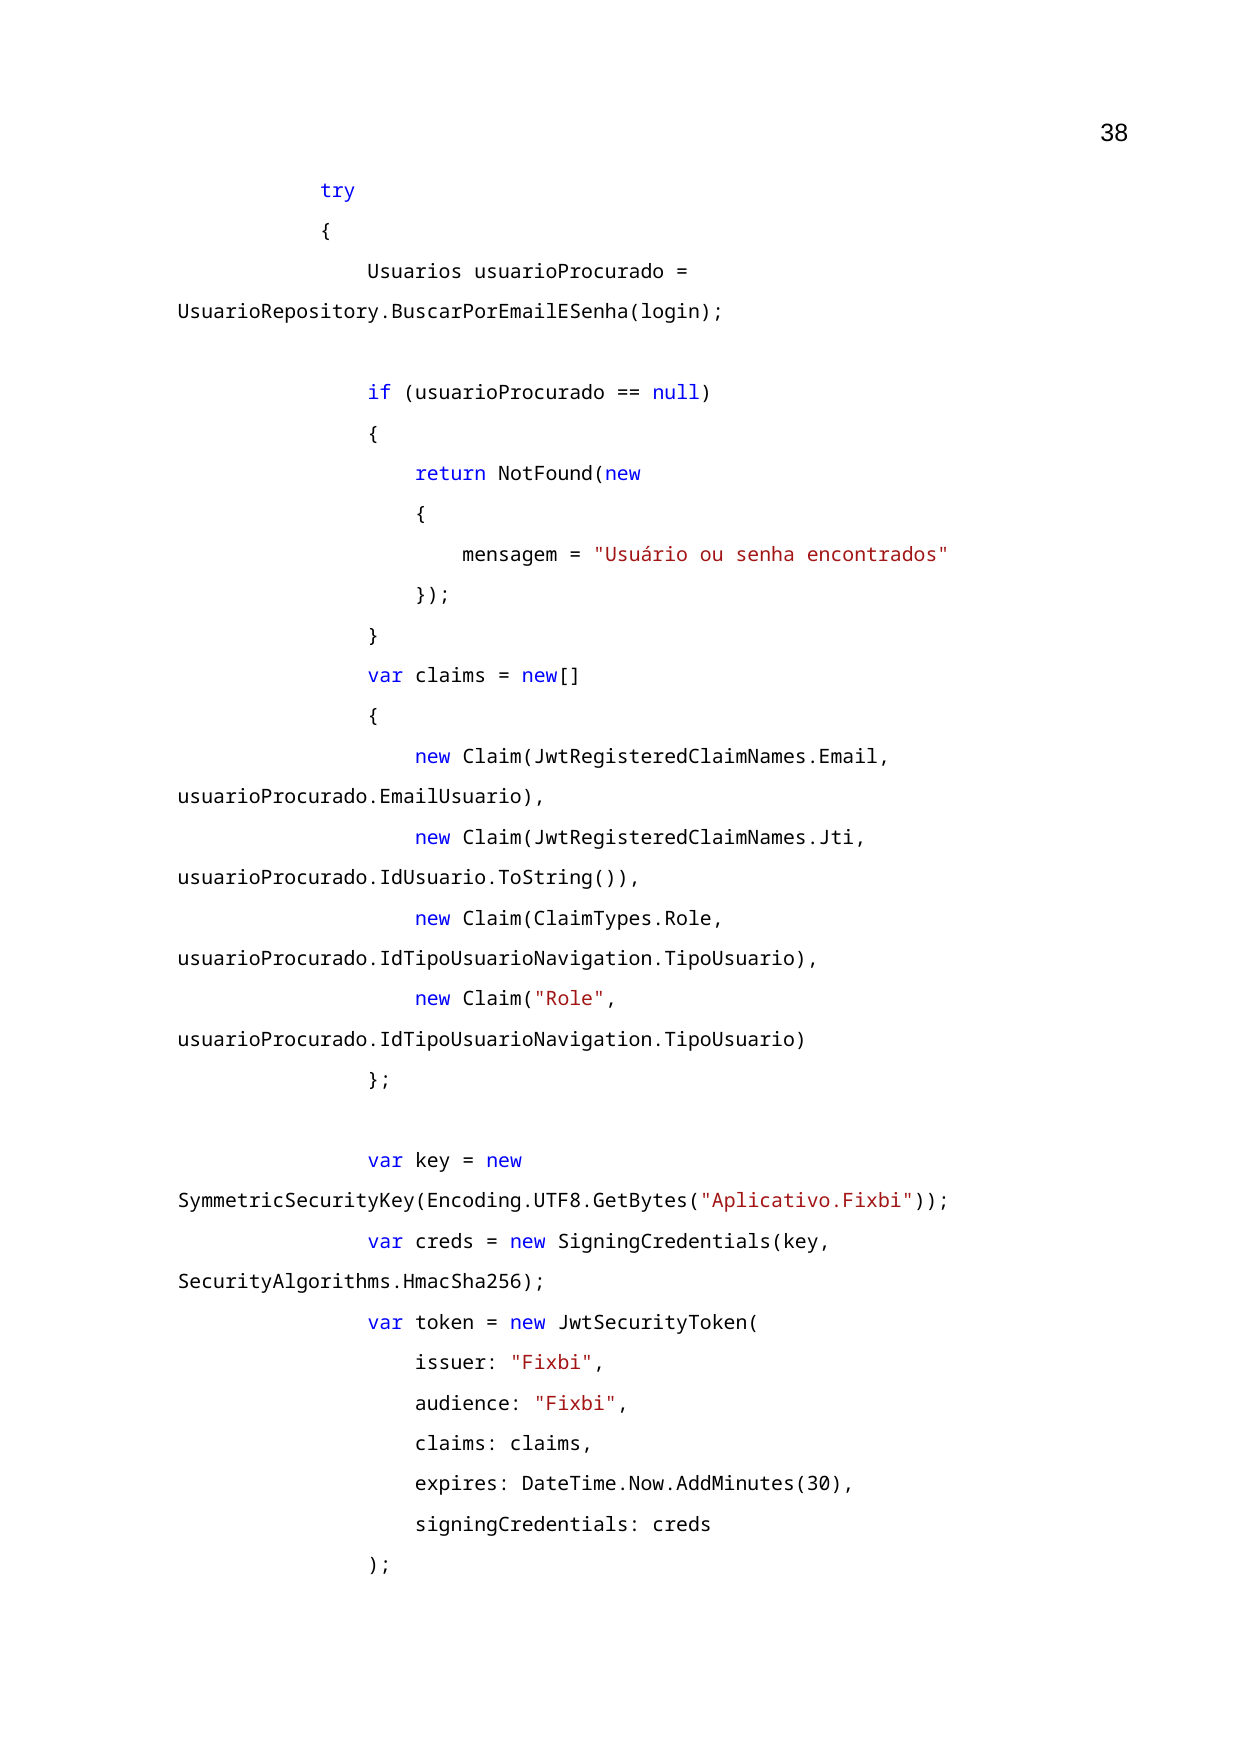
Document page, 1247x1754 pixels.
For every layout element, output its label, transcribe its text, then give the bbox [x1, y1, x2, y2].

text mensagem = "Usuário ou senha encontrados" [177, 540, 1128, 567]
text var token = new JwtSecurityToken( [177, 1308, 1128, 1335]
text ); [177, 1551, 1128, 1577]
text expires: DateTime.Now.AddMinutes(30), [177, 1470, 1128, 1497]
text }; [177, 1066, 1128, 1092]
text signingCredentials: creds [177, 1510, 1128, 1537]
text { [177, 419, 1128, 446]
text new Claim("Role", usuarioProcurado.IdTipoUsuarioNavigation.TipoUsuario) [177, 985, 1128, 1052]
text var creds = new SigningCredentials(key, SecurityAlgorithms.HmacSha256); [177, 1227, 1128, 1294]
text new Claim(JwtRegisteredClaimNames.Email, usuarioProcurado.EmailUsuario), [177, 742, 1128, 809]
text Usuarios usuarioProcurado = UsuarioRepository.BuscarPorEmailESenha(login); [177, 257, 1128, 324]
text issuer: "Fixbi", [177, 1348, 1128, 1375]
text }); [177, 581, 1128, 607]
text var claims = new[] [177, 661, 1128, 688]
text { [177, 217, 1128, 244]
text audience: "Fixbi", [177, 1389, 1128, 1416]
text var key = new SymmetricSecurityKey(Encoding.UTF8.GetBytes("Aplicativo.Fixbi")); [177, 1146, 1128, 1214]
text } [177, 621, 1128, 648]
text { [177, 500, 1128, 527]
text return NotFound(new [177, 459, 1128, 486]
text claims: claims, [177, 1429, 1128, 1456]
text { [177, 702, 1128, 729]
text if (usuarioProcurado == null) [177, 378, 1128, 405]
text new Claim(JwtRegisteredClaimNames.Jti, usuarioProcurado.IdUsuario.ToString()), [177, 823, 1128, 890]
text new Claim(ClaimTypes.Role, usuarioProcurado.IdTipoUsuarioNavigation.TipoUsuario), [177, 904, 1128, 971]
text try [177, 176, 1128, 203]
